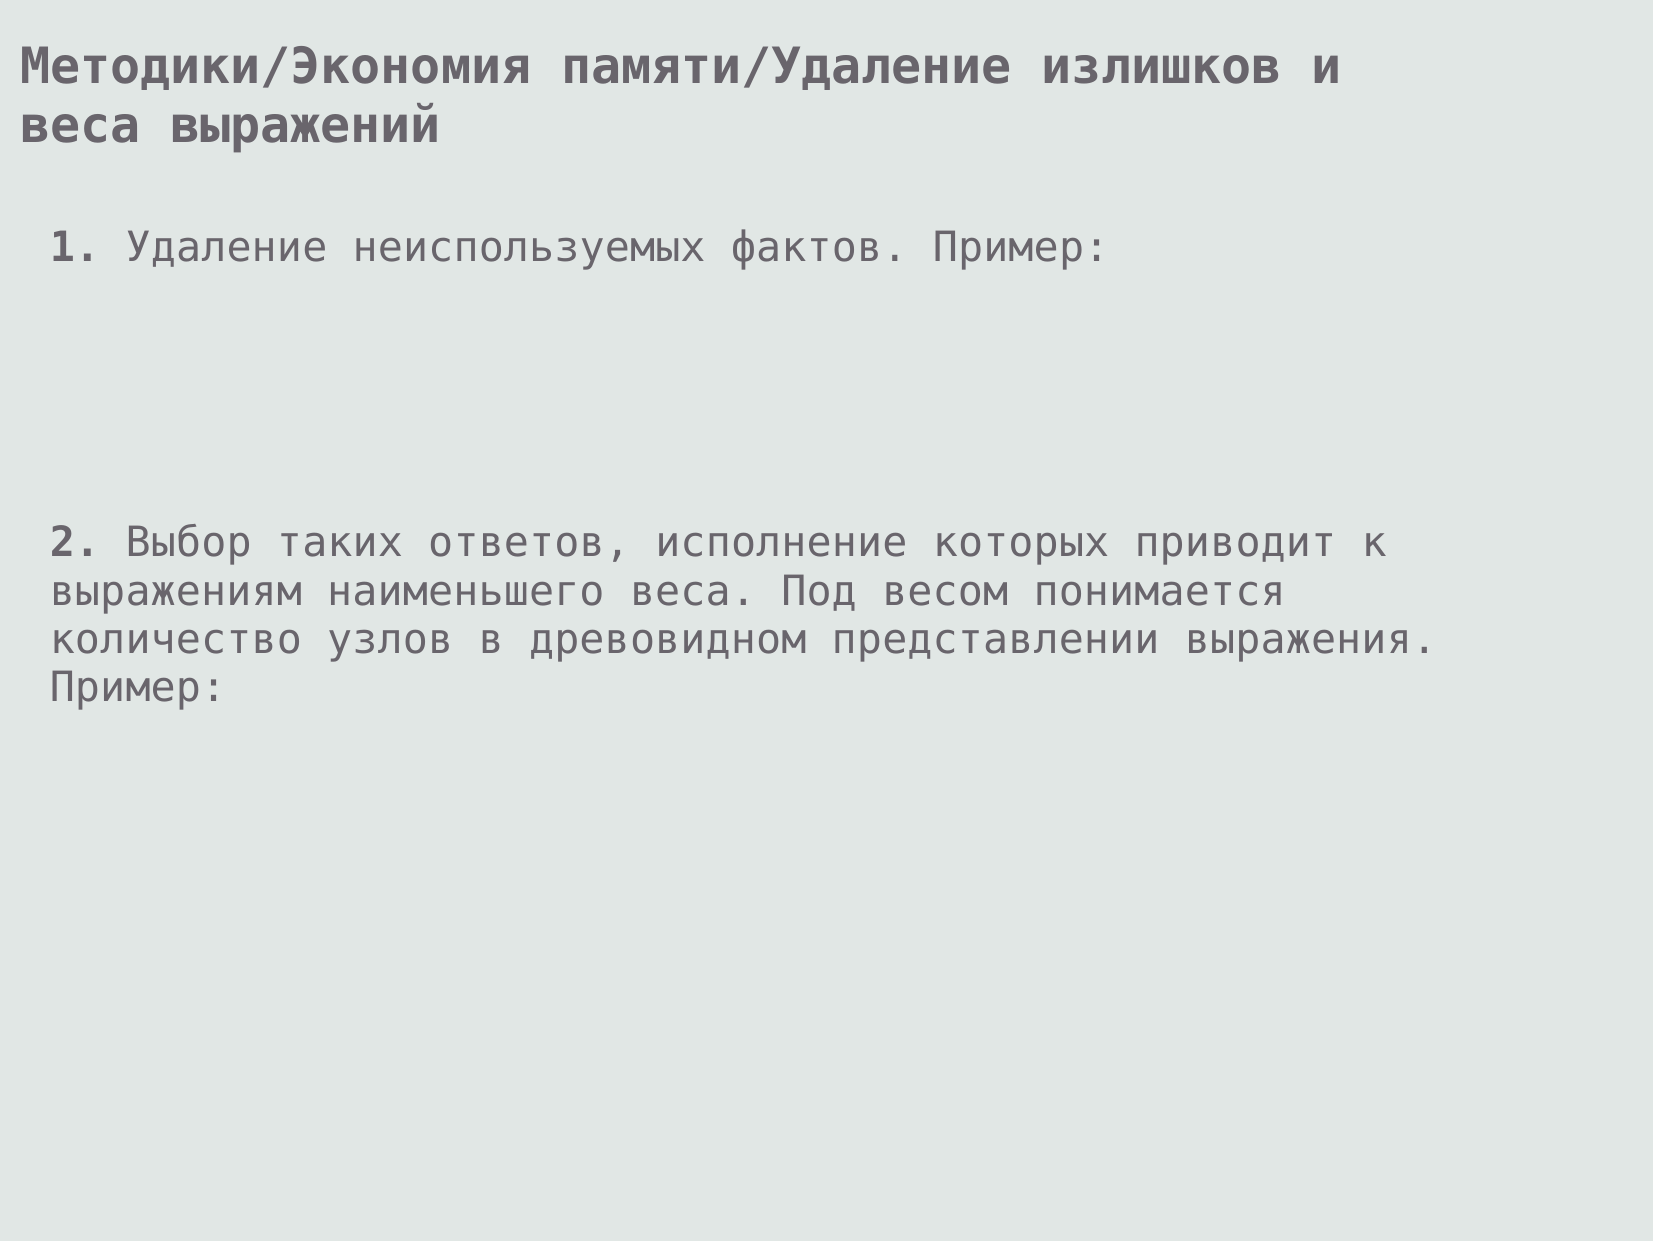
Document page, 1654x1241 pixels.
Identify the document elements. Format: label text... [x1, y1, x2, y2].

text_box 1. Удаление неиспользуемых фактов. Пример: [35, 215, 1546, 279]
text_box Методики/Экономия памяти/Удаление излишков и веса выражений [6, 30, 1501, 162]
text_box 2. Выбор таких ответов, исполнение которых приводит к выражениям наименьшего веса. Под весом понимается количество узлов в древовидном представлении выражения. Пример: [35, 510, 1546, 720]
